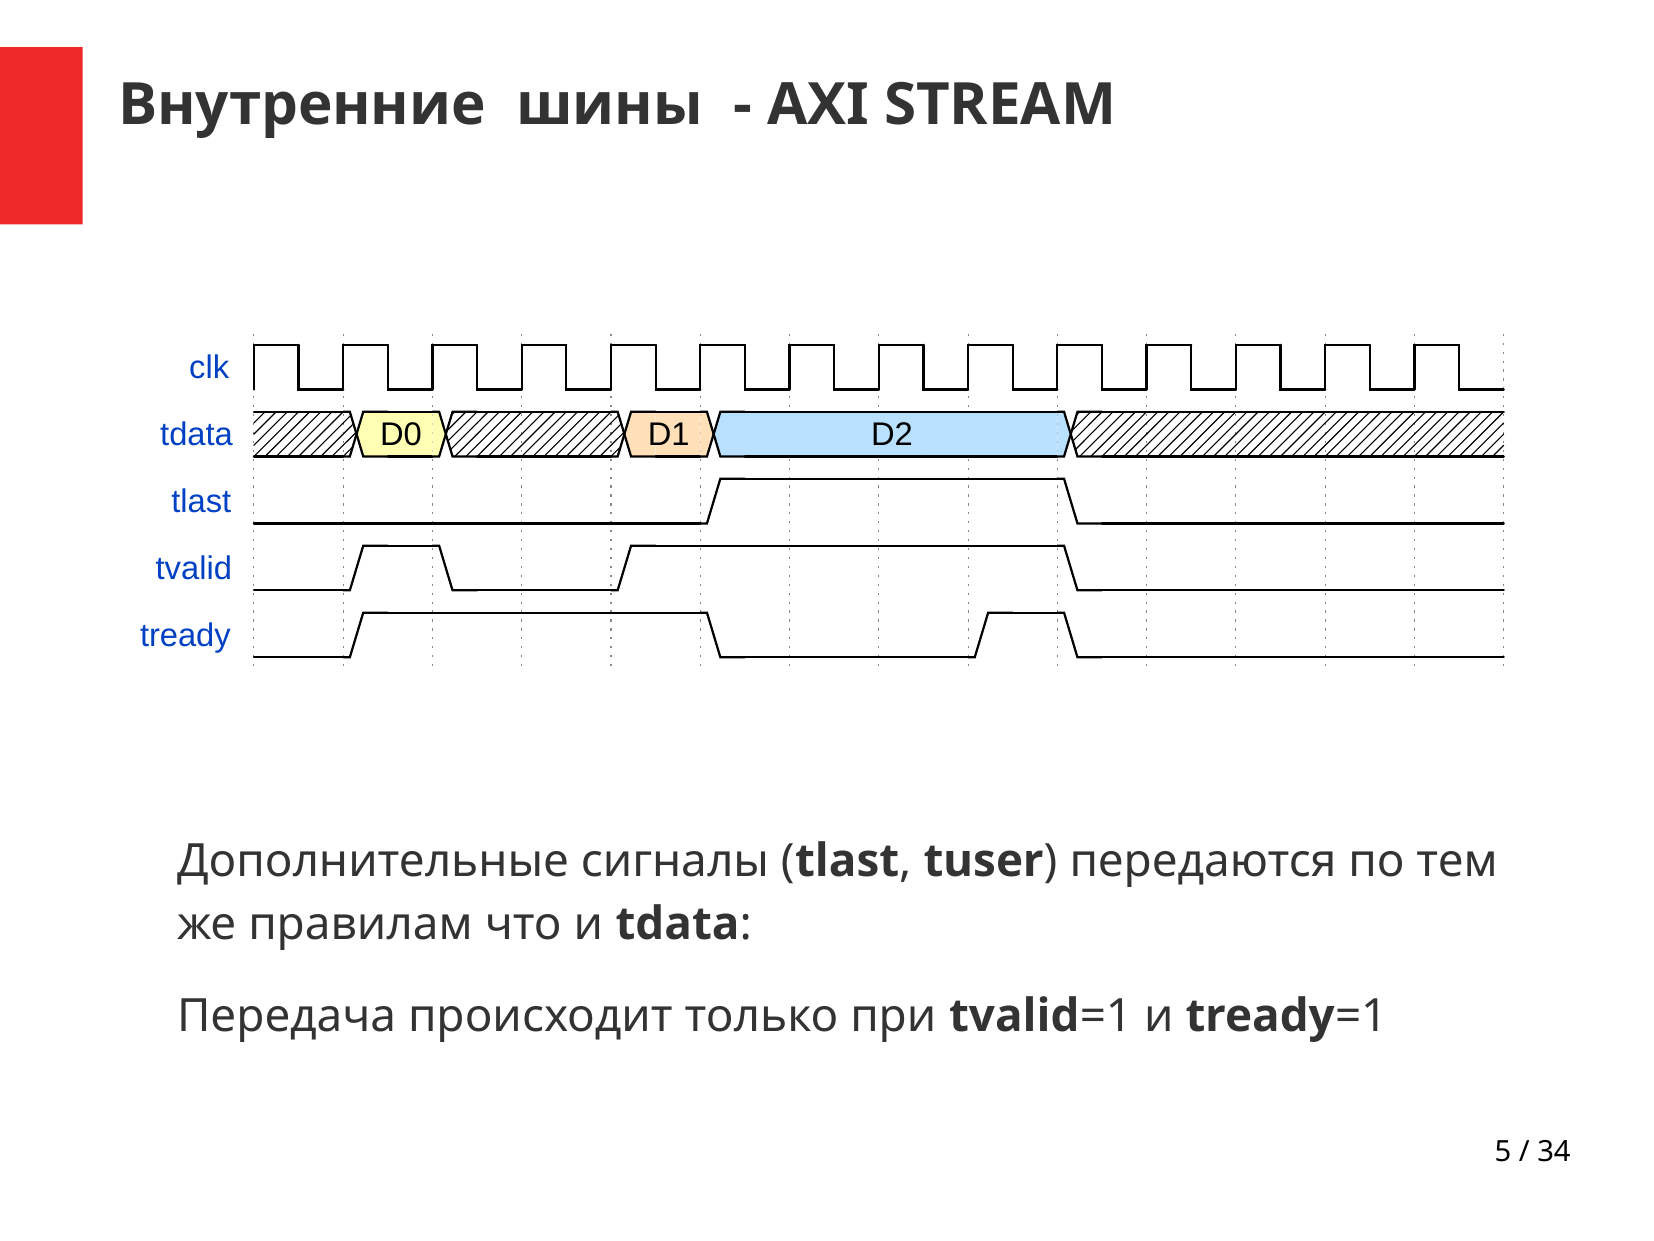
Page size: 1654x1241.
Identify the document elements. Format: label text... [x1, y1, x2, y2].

list Дополнительные сигналы (tlast, tuser) передаются по тем же правилам что и tdata: Передача происходит только при tvalid=1 и tready=1 [106, 827, 1524, 1123]
title Внутренние шины - AXI STREAM [118, 49, 1571, 154]
picture [74, 332, 1548, 668]
